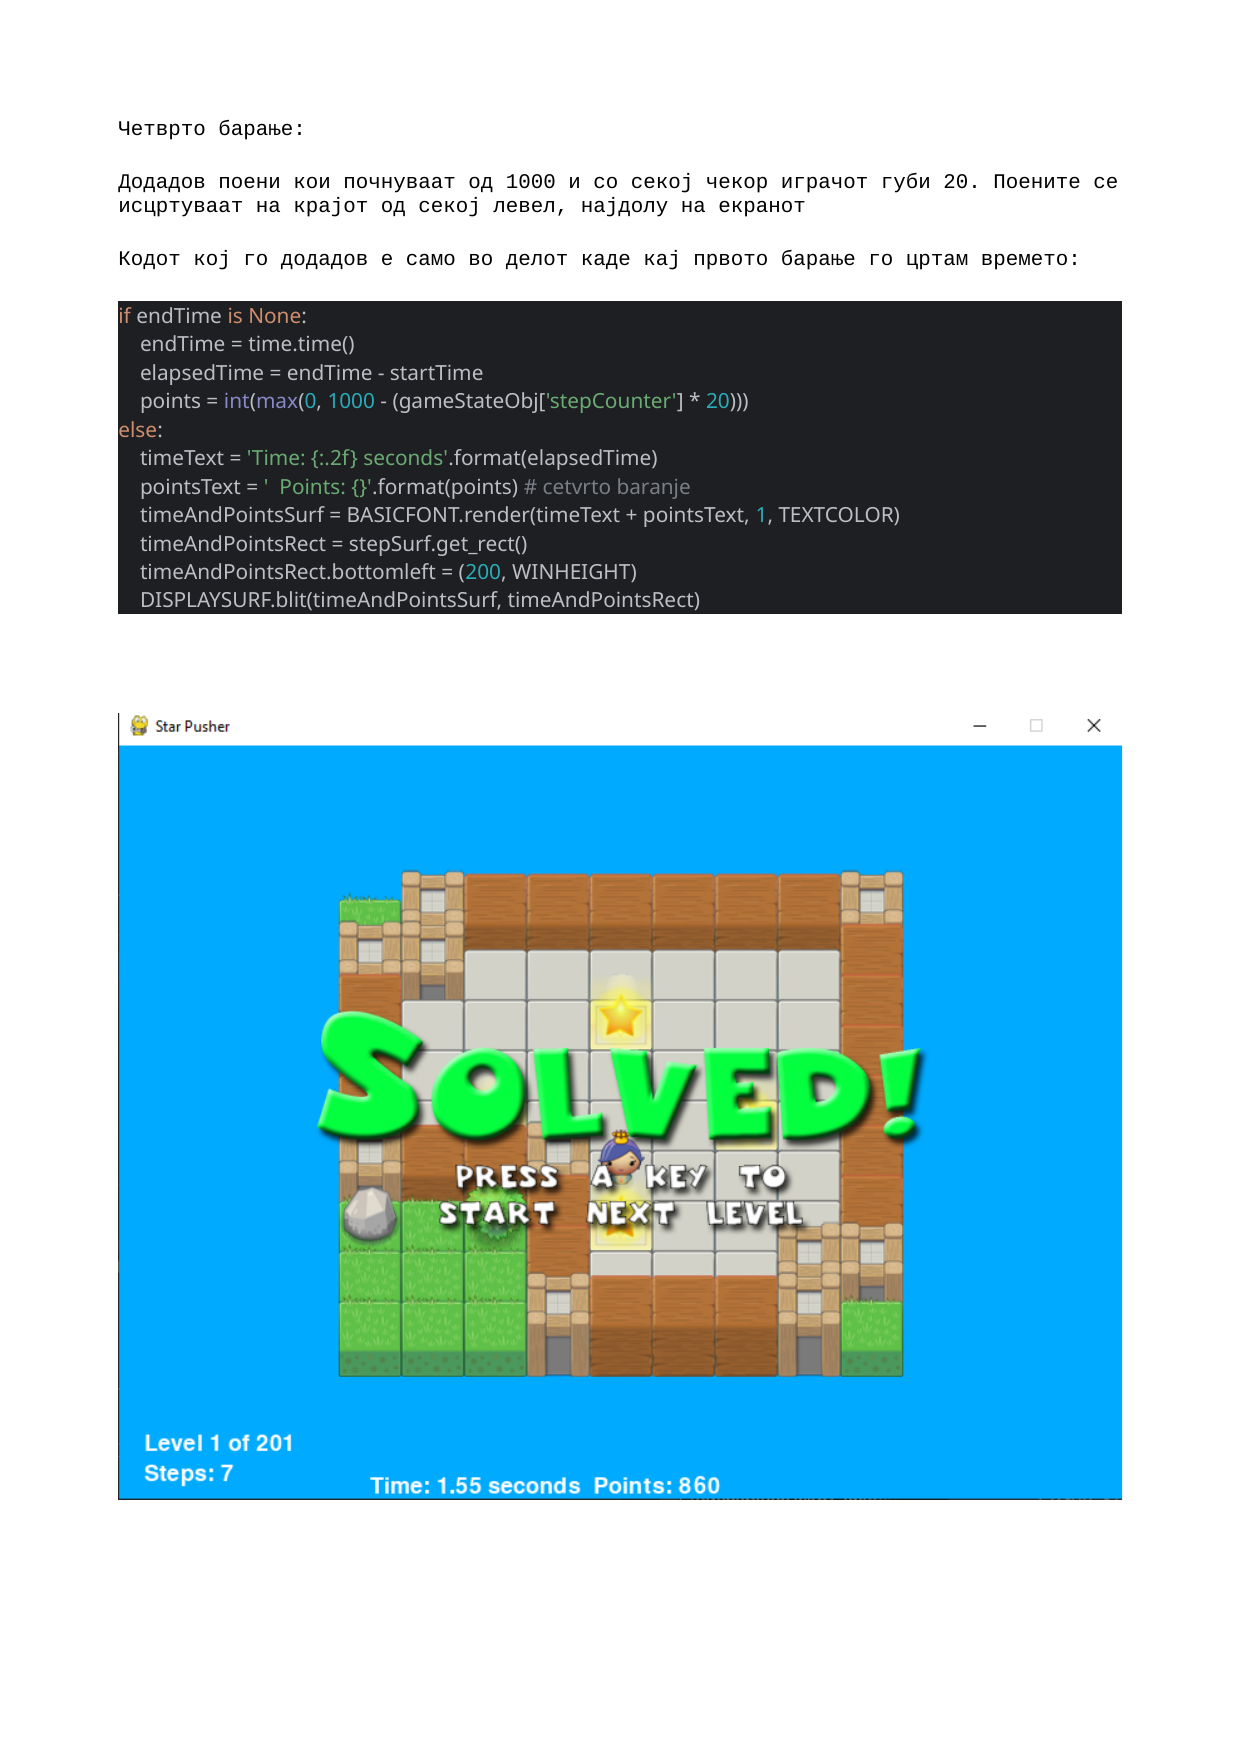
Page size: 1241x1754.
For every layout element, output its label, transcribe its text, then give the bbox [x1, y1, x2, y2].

picture [654, 1482, 664, 1493]
picture [118, 713, 1123, 745]
picture [146, 1465, 158, 1481]
picture [708, 1478, 719, 1493]
picture [541, 1482, 551, 1493]
picture [182, 1469, 206, 1486]
picture [222, 1465, 233, 1481]
text if endTime is None: endTime = time.time() elapsedTime = endTime - startTime points = int(max(0, 1000 - (gameStateObj['stepCounter'] * 20))) else: timeText = 'Time: {:.2f} seconds'.format(elapsedTime) pointsText = ' Points: {}'.format(points) # cetvrto baranje timeAndPointsSurf = BASICFONT.render(timeText + pointsText, 1, TEXTCOLOR) timeAndPointsRect = stepSurf.get_rect() timeAndPointsRect.bottomleft = (200, WINHEIGHT) DISPLAYSURF.blit(timeAndPointsSurf, timeAndPointsRect) [118, 301, 1122, 614]
picture [171, 1439, 182, 1450]
picture [644, 1479, 650, 1493]
picture [554, 1478, 565, 1493]
picture [160, 1467, 166, 1481]
picture [371, 1478, 383, 1493]
picture [679, 1478, 691, 1493]
picture [470, 1478, 481, 1493]
picture [439, 1478, 445, 1493]
picture [694, 1477, 705, 1493]
picture [211, 1435, 218, 1450]
picture [257, 1435, 267, 1450]
picture [318, 871, 919, 1376]
picture [392, 1482, 408, 1493]
picture [167, 1469, 179, 1481]
text Додадов поени кои почнуваат од 1000 и со секој чекор играчот губи 20. Поените се исцртуваат на крајот од секој левел, најдолу на екранот [118, 171, 1122, 218]
picture [570, 1482, 580, 1493]
picture [526, 1482, 538, 1493]
picture [146, 1435, 157, 1450]
picture [411, 1482, 422, 1493]
text Кодот кој го додадов е само во делот каде кај првото барање го цртам времето: [118, 248, 1122, 272]
picture [159, 1439, 170, 1450]
text Четврто барање: [118, 118, 1122, 142]
picture [229, 1439, 241, 1450]
picture [630, 1482, 641, 1493]
picture [609, 1482, 621, 1493]
picture [243, 1435, 249, 1450]
picture [270, 1435, 281, 1450]
picture [595, 1478, 608, 1493]
picture [457, 1478, 467, 1493]
picture [490, 1482, 524, 1493]
picture [184, 1439, 195, 1450]
picture [284, 1435, 291, 1450]
